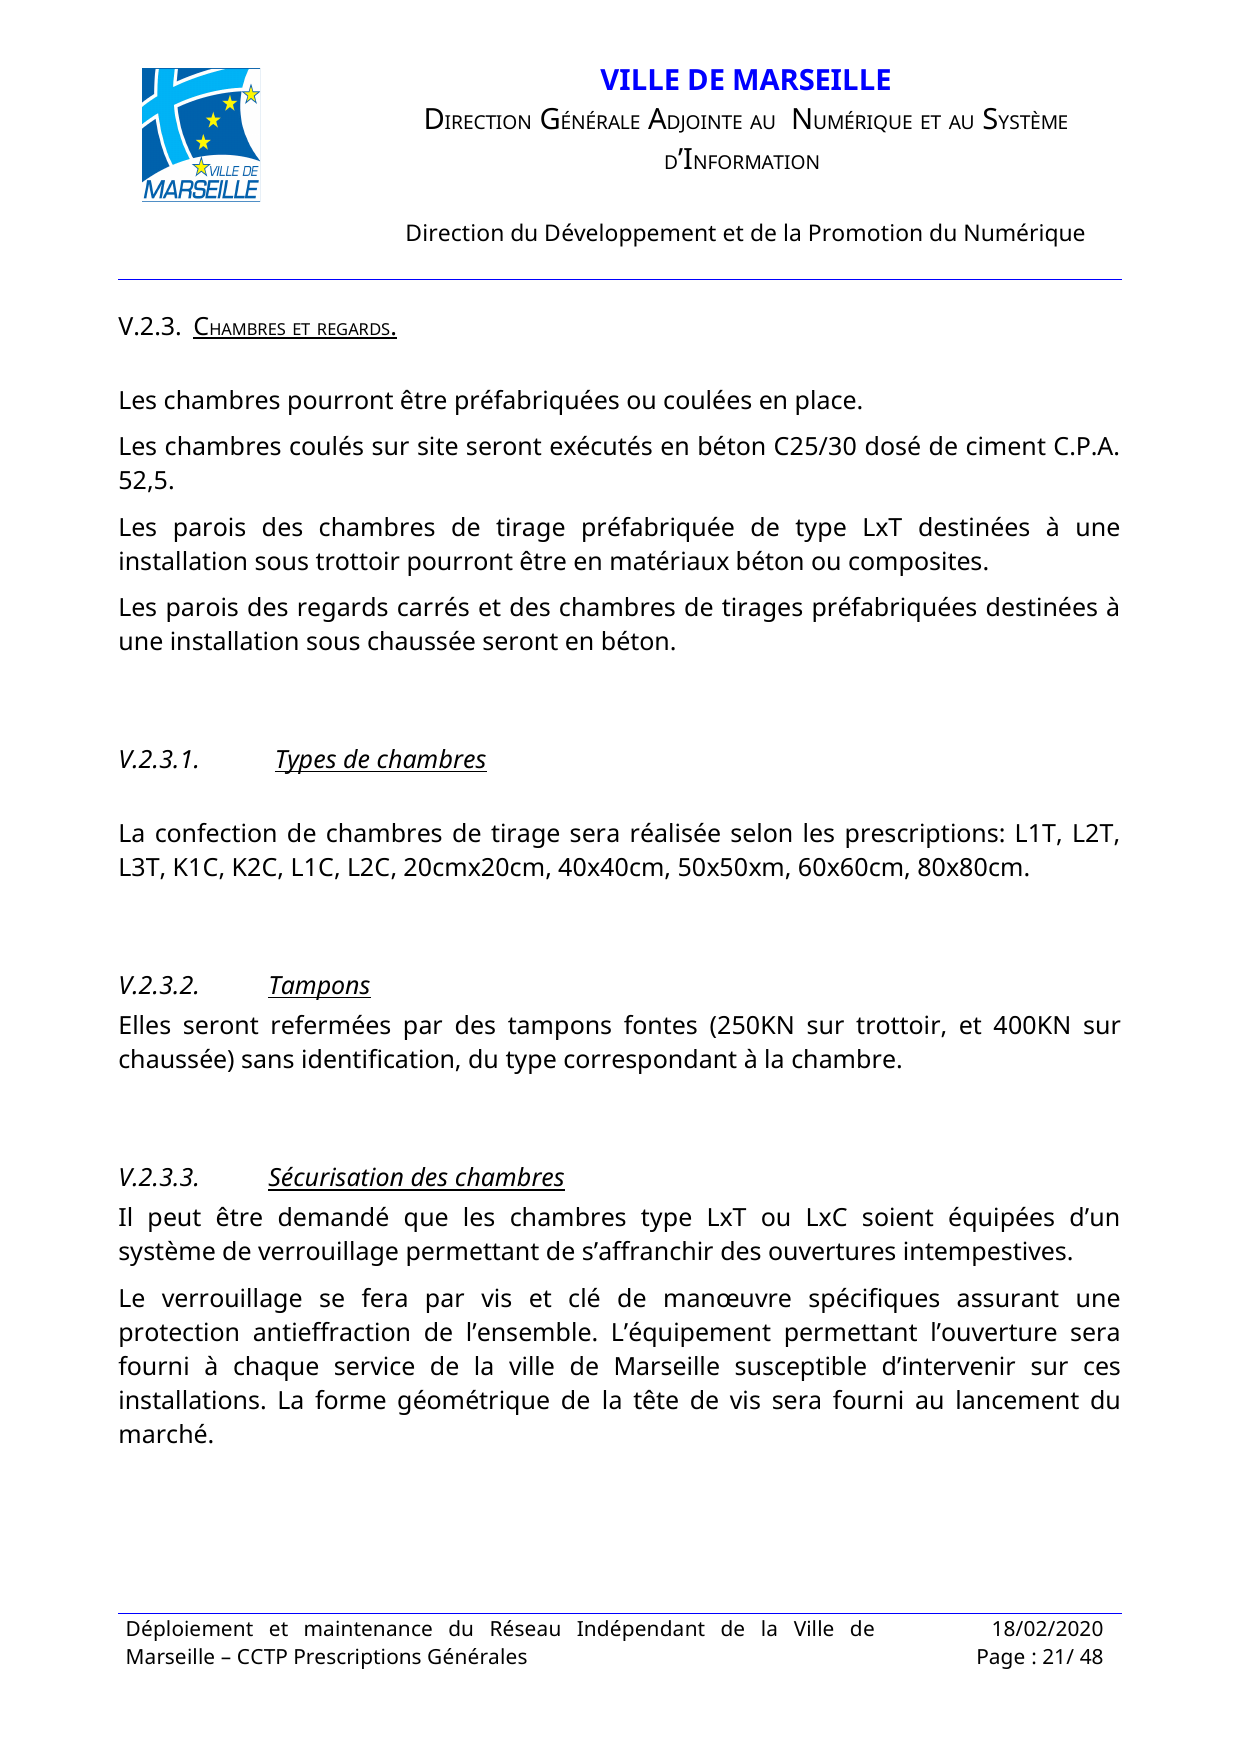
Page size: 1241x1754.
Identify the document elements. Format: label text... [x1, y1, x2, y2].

text Les chambres pourront être préfabriquées ou coulées en place. [118, 383, 1122, 417]
text Les parois des regards carrés et des chambres de tirages préfabriquées destinées à une installation sous chaussée seront en béton. [118, 590, 1122, 658]
text Les chambres coulés sur site seront exécutés en béton C25/30 dosé de ciment C.P.A. 52,5. [118, 429, 1122, 497]
picture [142, 68, 158, 105]
text Le verrouillage se fera par vis et clé de manœuvre spécifiques assurant une protection antieffraction de l’ensemble. L’équipement permettant l’ouverture sera fourni à chaque service de la ville de Marseille susceptible d’intervenir sur ces installations. La forme géométrique de la tête de vis sera fourni au lancement du marché. [118, 1281, 1122, 1451]
subtitle Sécurisation des chambres [118, 1160, 1122, 1194]
subtitle Tampons [118, 968, 1122, 1002]
text Les parois des chambres de tirage préfabriquée de type LxT destinées à une installation sous trottoir pourront être en matériaux béton ou composites. [118, 510, 1122, 578]
subtitle Chambres et regards. [118, 309, 1122, 343]
text La confection de chambres de tirage sera réalisée selon les prescriptions: L1T, L2T, L3T, K1C, K2C, L1C, L2C, 20cmx20cm, 40x40cm, 50x50xm, 60x60cm, 80x80cm. [118, 816, 1122, 884]
picture [142, 68, 261, 202]
text Il peut être demandé que les chambres type LxT ou LxC soient équipées d’un système de verrouillage permettant de s’affranchir des ouvertures intempestives. [118, 1200, 1122, 1268]
subtitle Types de chambres [118, 742, 1122, 776]
text Elles seront refermées par des tampons fontes (250KN sur trottoir, et 400KN sur chaussée) sans identification, du type correspondant à la chambre. [118, 1008, 1122, 1076]
picture [174, 68, 224, 85]
